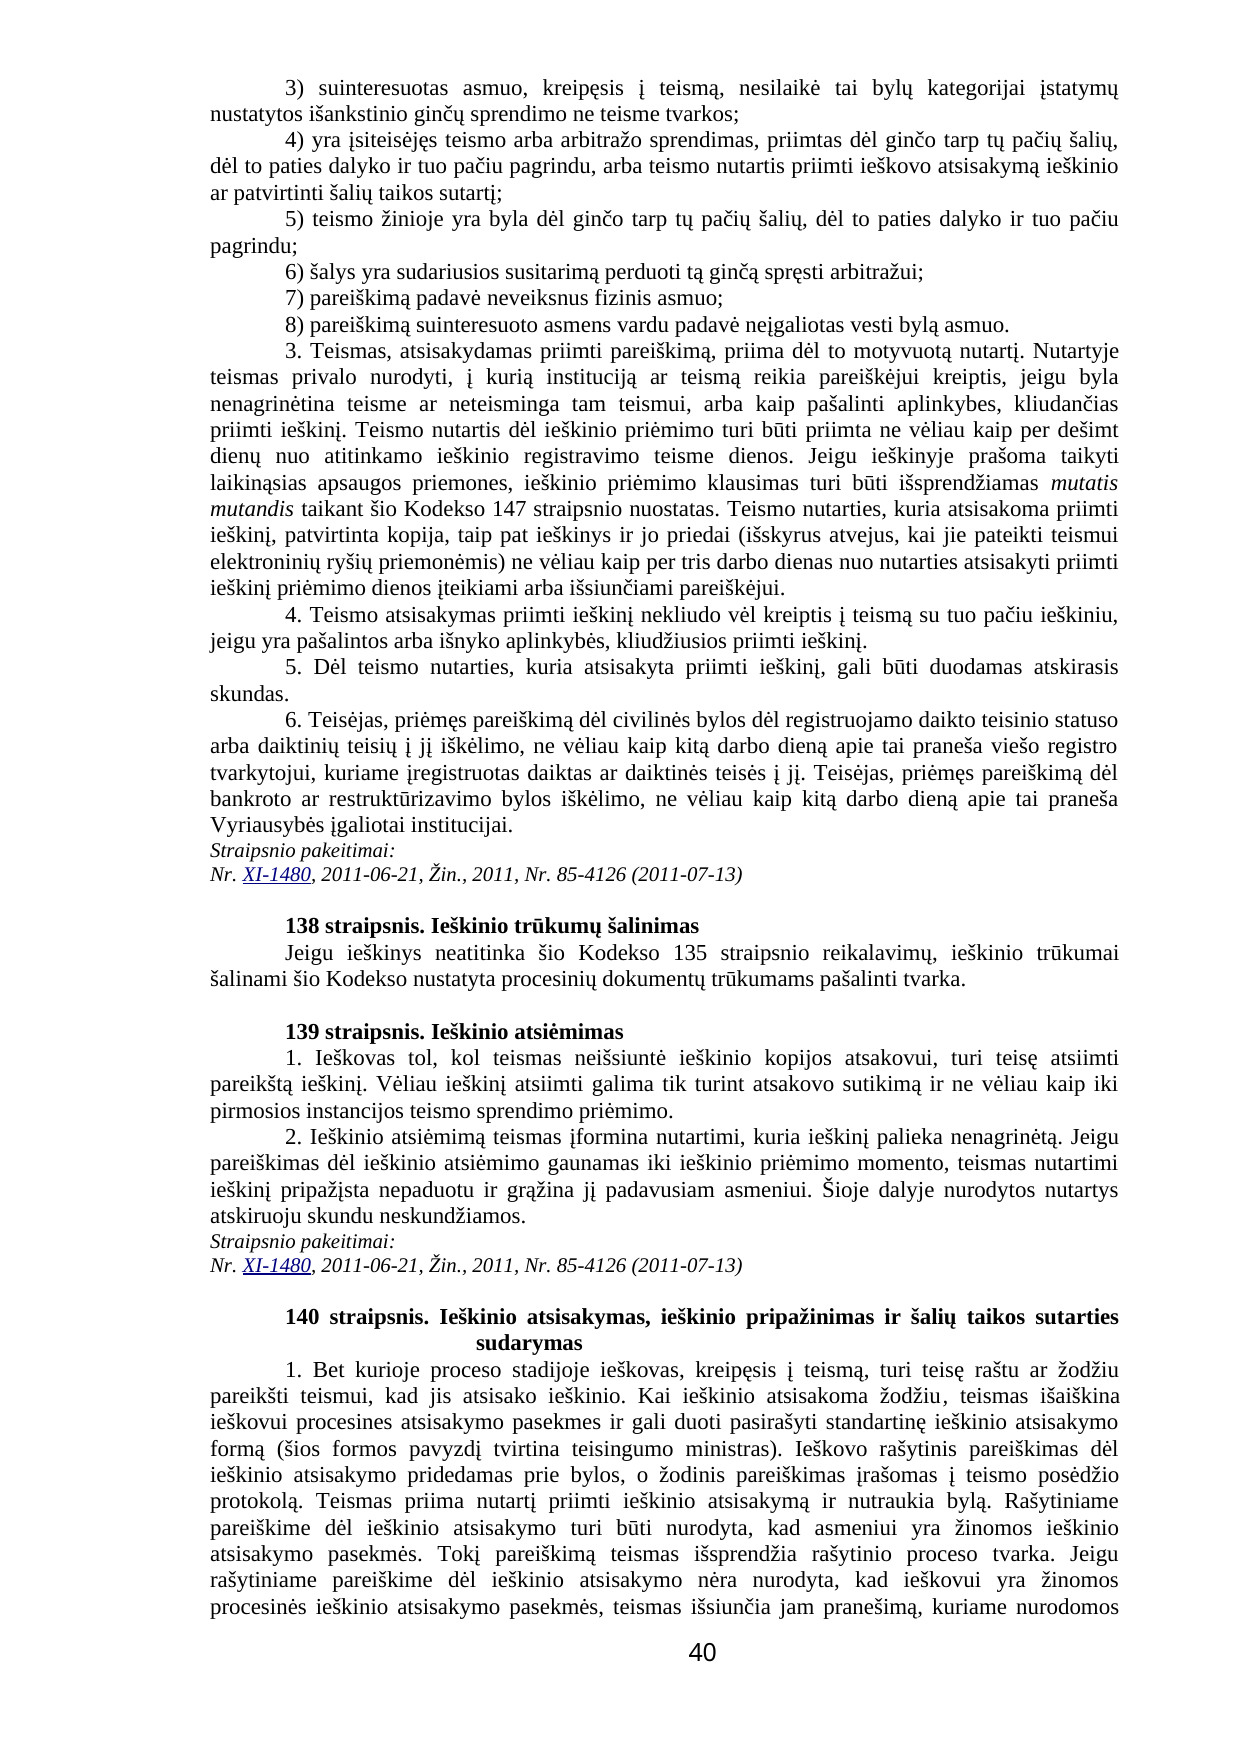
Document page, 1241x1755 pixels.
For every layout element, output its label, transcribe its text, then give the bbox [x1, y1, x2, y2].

text Nr. XI-1480, 2011-06-21, Žin., 2011, Nr. 85-4126 (2011-07-13) [210, 862, 1120, 886]
text 4) yra įsiteisėjęs teismo arba arbitražo sprendimas, priimtas dėl ginčo tarp tų pačių šalių, dėl to paties dalyko ir tuo pačiu pagrindu, arba teismo nutartis priimti ieškovo atsisakymą ieškinio ar patvirtinti šalių taikos sutartį; [210, 126, 1120, 205]
text 6) šalys yra sudariusios susitarimą perduoti tą ginčą spręsti arbitražui; [210, 258, 1120, 284]
text 138 straipsnis. Ieškinio trūkumų šalinimas [210, 912, 1120, 939]
text 6. Teisėjas, priėmęs pareiškimą dėl civilinės bylos dėl registruojamo daikto teisinio statuso arba daiktinių teisių į jį iškėlimo, ne vėliau kaip kitą darbo dieną apie tai praneša viešo registro tvarkytojui, kuriame įregistruotas daiktas ar daiktinės teisės į jį. Teisėjas, priėmęs pareiškimą dėl bankroto ar restruktūrizavimo bylos iškėlimo, ne vėliau kaip kitą darbo dieną apie tai praneša Vyriausybės įgaliotai institucijai. [210, 706, 1120, 838]
text 5. Dėl teismo nutarties, kuria atsisakyta priimti ieškinį, gali būti duodamas atskirasis skundas. [210, 653, 1120, 706]
text 2. Ieškinio atsiėmimą teismas įformina nutartimi, kuria ieškinį palieka nenagrinėtą. Jeigu pareiškimas dėl ieškinio atsiėmimo gaunamas iki ieškinio priėmimo momento, teismas nutartimi ieškinį pripažįsta nepaduotu ir grąžina jį padavusiam asmeniui. Šioje dalyje nurodytos nutartys atskiruoju skundu neskundžiamos. [210, 1123, 1120, 1228]
text 1. Ieškovas tol, kol teismas neišsiuntė ieškinio kopijos atsakovui, turi teisę atsiimti pareikštą ieškinį. Vėliau ieškinį atsiimti galima tik turint atsakovo sutikimą ir ne vėliau kaip iki pirmosios instancijos teismo sprendimo priėmimo. [210, 1044, 1120, 1123]
text 140 straipsnis. Ieškinio atsisakymas, ieškinio pripažinimas ir šalių taikos sutarties sudarymas [285, 1303, 1120, 1356]
text Straipsnio pakeitimai: [210, 1228, 1120, 1253]
text Nr. XI-1480, 2011-06-21, Žin., 2011, Nr. 85-4126 (2011-07-13) [210, 1253, 1120, 1277]
text 3. Teismas, atsisakydamas priimti pareiškimą, priima dėl to motyvuotą nutartį. Nutartyje teismas privalo nurodyti, į kurią instituciją ar teismą reikia pareiškėjui kreiptis, jeigu byla nenagrinėtina teisme ar neteisminga tam teismui, arba kaip pašalinti aplinkybes, kliudančias priimti ieškinį. Teismo nutartis dėl ieškinio priėmimo turi būti priimta ne vėliau kaip per dešimt dienų nuo atitinkamo ieškinio registravimo teisme dienos. Jeigu ieškinyje prašoma taikyti laikinąsias apsaugos priemones, ieškinio priėmimo klausimas turi būti išsprendžiamas mutatis mutandis taikant šio Kodekso 147 straipsnio nuostatas. Teismo nutarties, kuria atsisakoma priimti ieškinį, patvirtinta kopija, taip pat ieškinys ir jo priedai (išskyrus atvejus, kai jie pateikti teismui elektroninių ryšių priemonėmis) ne vėliau kaip per tris darbo dienas nuo nutarties atsisakyti priimti ieškinį priėmimo dienos įteikiami arba išsiunčiami pareiškėjui. [210, 337, 1120, 601]
text 3) suinteresuotas asmuo, kreipęsis į teismą, nesilaikė tai bylų kategorijai įstatymų nustatytos išankstinio ginčų sprendimo ne teisme tvarkos; [210, 73, 1120, 126]
text 4. Teismo atsisakymas priimti ieškinį nekliudo vėl kreiptis į teismą su tuo pačiu ieškiniu, jeigu yra pašalintos arba išnyko aplinkybės, kliudžiusios priimti ieškinį. [210, 601, 1120, 653]
text Jeigu ieškinys neatitinka šio Kodekso 135 straipsnio reikalavimų, ieškinio trūkumai šalinami šio Kodekso nustatyta procesinių dokumentų trūkumams pašalinti tvarka. [210, 939, 1120, 991]
text 139 straipsnis. Ieškinio atsiėmimas [210, 1018, 1120, 1044]
text Straipsnio pakeitimai: [210, 838, 1120, 862]
text 8) pareiškimą suinteresuoto asmens vardu padavė neįgaliotas vesti bylą asmuo. [210, 311, 1120, 337]
text 5) teismo žinioje yra byla dėl ginčo tarp tų pačių šalių, dėl to paties dalyko ir tuo pačiu pagrindu; [210, 205, 1120, 258]
text 1. Bet kurioje proceso stadijoje ieškovas, kreipęsis į teismą, turi teisę raštu ar žodžiu pareikšti teismui, kad jis atsisako ieškinio. Kai ieškinio atsisakoma žodžiu, teismas išaiškina ieškovui procesines atsisakymo pasekmes ir gali duoti pasirašyti standartinę ieškinio atsisakymo formą (šios formos pavyzdį tvirtina teisingumo ministras). Ieškovo rašytinis pareiškimas dėl ieškinio atsisakymo pridedamas prie bylos, o žodinis pareiškimas įrašomas į teismo posėdžio protokolą. Teismas priima nutartį priimti ieškinio atsisakymą ir nutraukia bylą. Rašytiniame pareiškime dėl ieškinio atsisakymo turi būti nurodyta, kad asmeniui yra žinomos ieškinio atsisakymo pasekmės. Tokį pareiškimą teismas išsprendžia rašytinio proceso tvarka. Jeigu rašytiniame pareiškime dėl ieškinio atsisakymo nėra nurodyta, kad ieškovui yra žinomos procesinės ieškinio atsisakymo pasekmės, teismas išsiunčia jam pranešimą, kuriame nurodomos [210, 1356, 1120, 1619]
text 7) pareiškimą padavė neveiksnus fizinis asmuo; [210, 284, 1120, 311]
